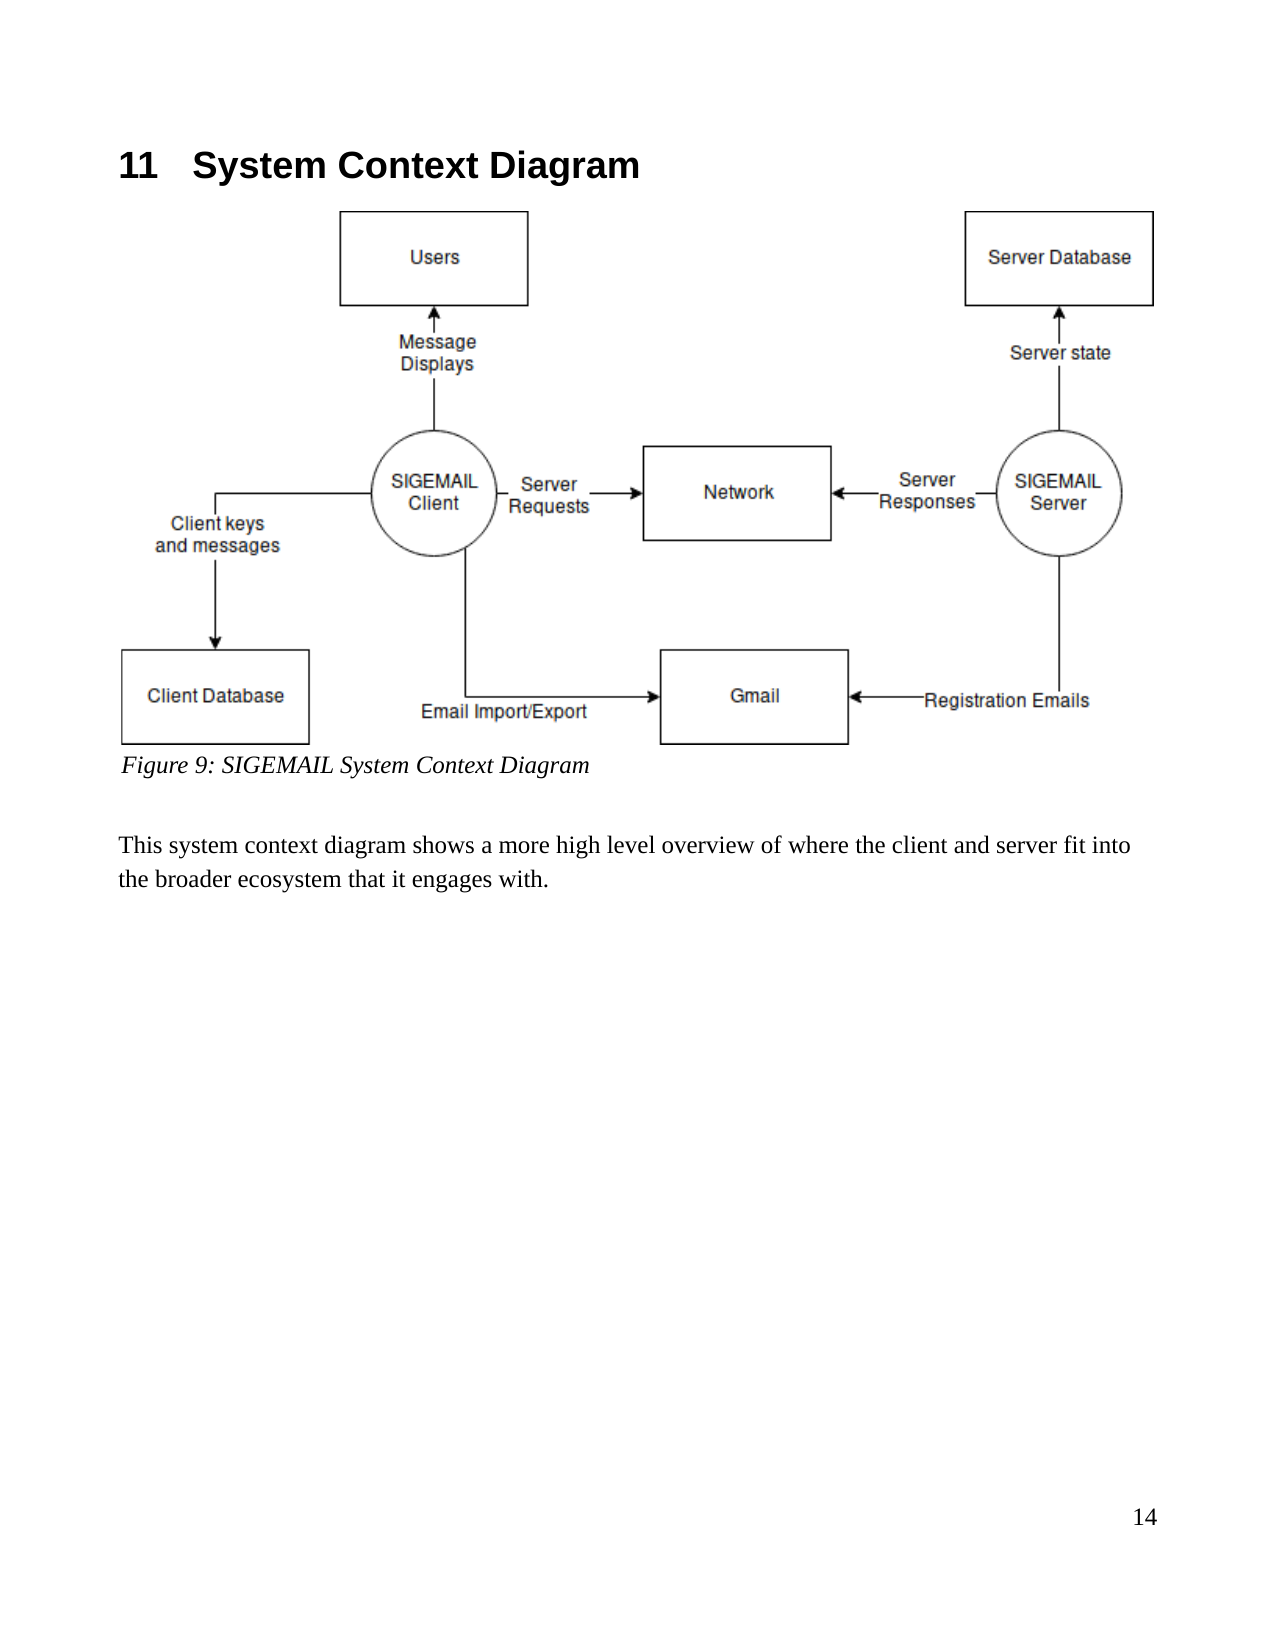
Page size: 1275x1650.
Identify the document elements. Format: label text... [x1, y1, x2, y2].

text Figure 9: SIGEMAIL System Context Diagram [121, 745, 1154, 779]
subtitle System Context Diagram [118, 143, 1157, 187]
text This system context diagram shows a more high level overview of where the client and server fit into the broader ecosystem that it engages with. [118, 831, 1157, 892]
picture [121, 211, 1154, 745]
